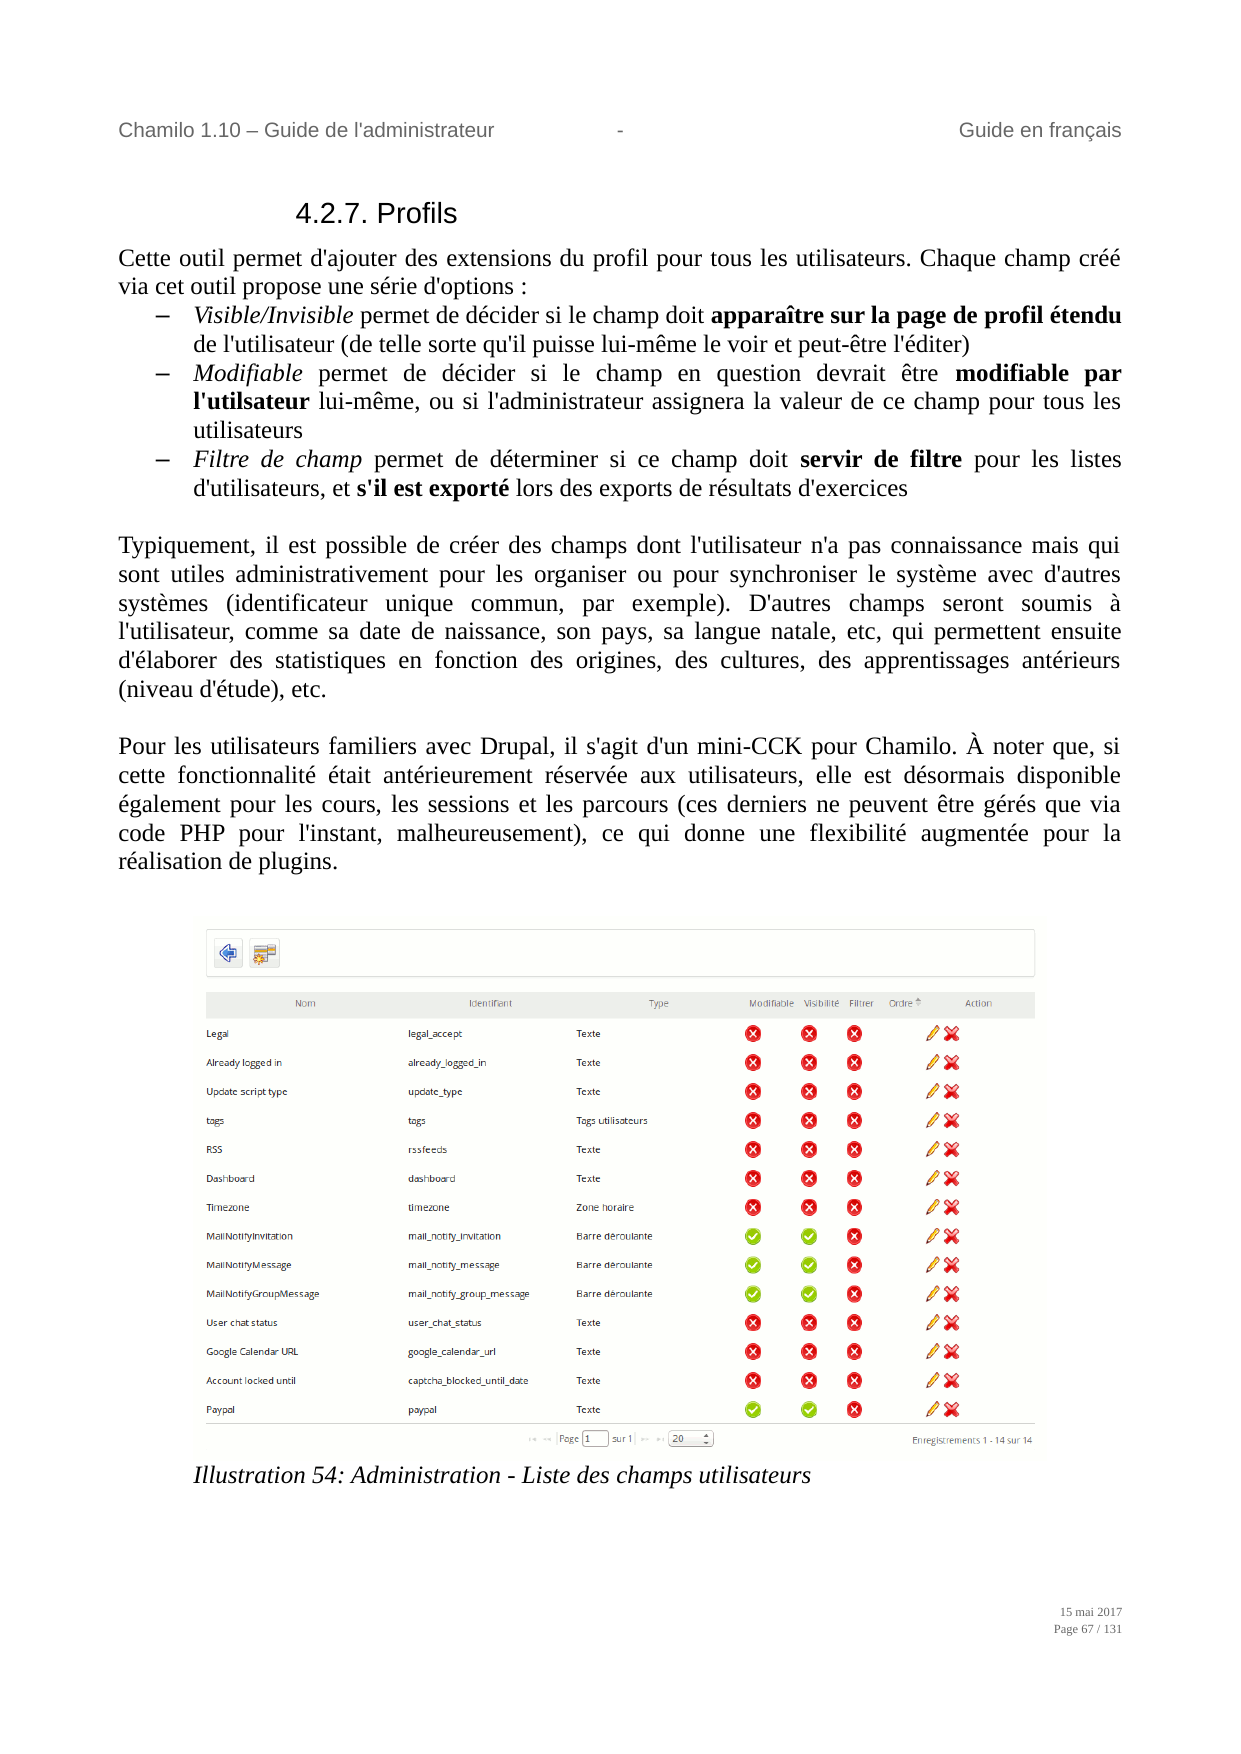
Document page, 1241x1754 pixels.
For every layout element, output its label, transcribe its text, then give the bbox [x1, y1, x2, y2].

subtitle Profils [295, 197, 1122, 230]
list Filtre de champ permet de déterminer si ce champ doit servir de filtre pour les listes d'utilisateurs, et s'il est exporté lors des exports de résultats d'exercices [156, 444, 1122, 501]
text Pour les utilisateurs familiers avec Drupal, il s'agit d'un mini-CCK pour Chamilo. À noter que, si cette fonctionnalité était antérieurement réservée aux utilisateurs, elle est désormais disponible également pour les cours, les sessions et les parcours (ces derniers ne peuvent être gérés que via code PHP pour l'instant, malheureusement), ce qui donne une flexibilité augmentée pour la réalisation de plugins. [118, 731, 1122, 875]
list Visible/Invisible permet de décider si le champ doit apparaître sur la page de profil étendu de l'utilisateur (de telle sorte qu'il puisse lui-même le voir et peut-être l'éditer) [156, 300, 1122, 358]
text Cette outil permet d'ajouter des extensions du profil pour tous les utilisateurs. Chaque champ créé via cet outil propose une série d'options : [118, 243, 1122, 300]
list Modifiable permet de décider si le champ en question devrait être modifiable par l'utilsateur lui-même, ou si l'administrateur assignera la valeur de ce champ pour tous les utilisateurs [156, 358, 1122, 444]
text Typiquement, il est possible de créer des champs dont l'utilisateur n'a pas connaissance mais qui sont utiles administrativement pour les organiser ou pour synchroniser le système avec d'autres systèmes (identificateur unique commun, par exemple). D'autres champs seront soumis à l'utilisateur, comme sa date de naissance, son pays, sa langue natale, etc, qui permettent ensuite d'élaborer des statistiques en fonction des origines, des cultures, des apprentissages antérieurs (niveau d'étude), etc. [118, 530, 1122, 703]
picture [193, 916, 1048, 1461]
text Illustration 54: Administration - Liste des champs utilisateurs [193, 1461, 1047, 1489]
